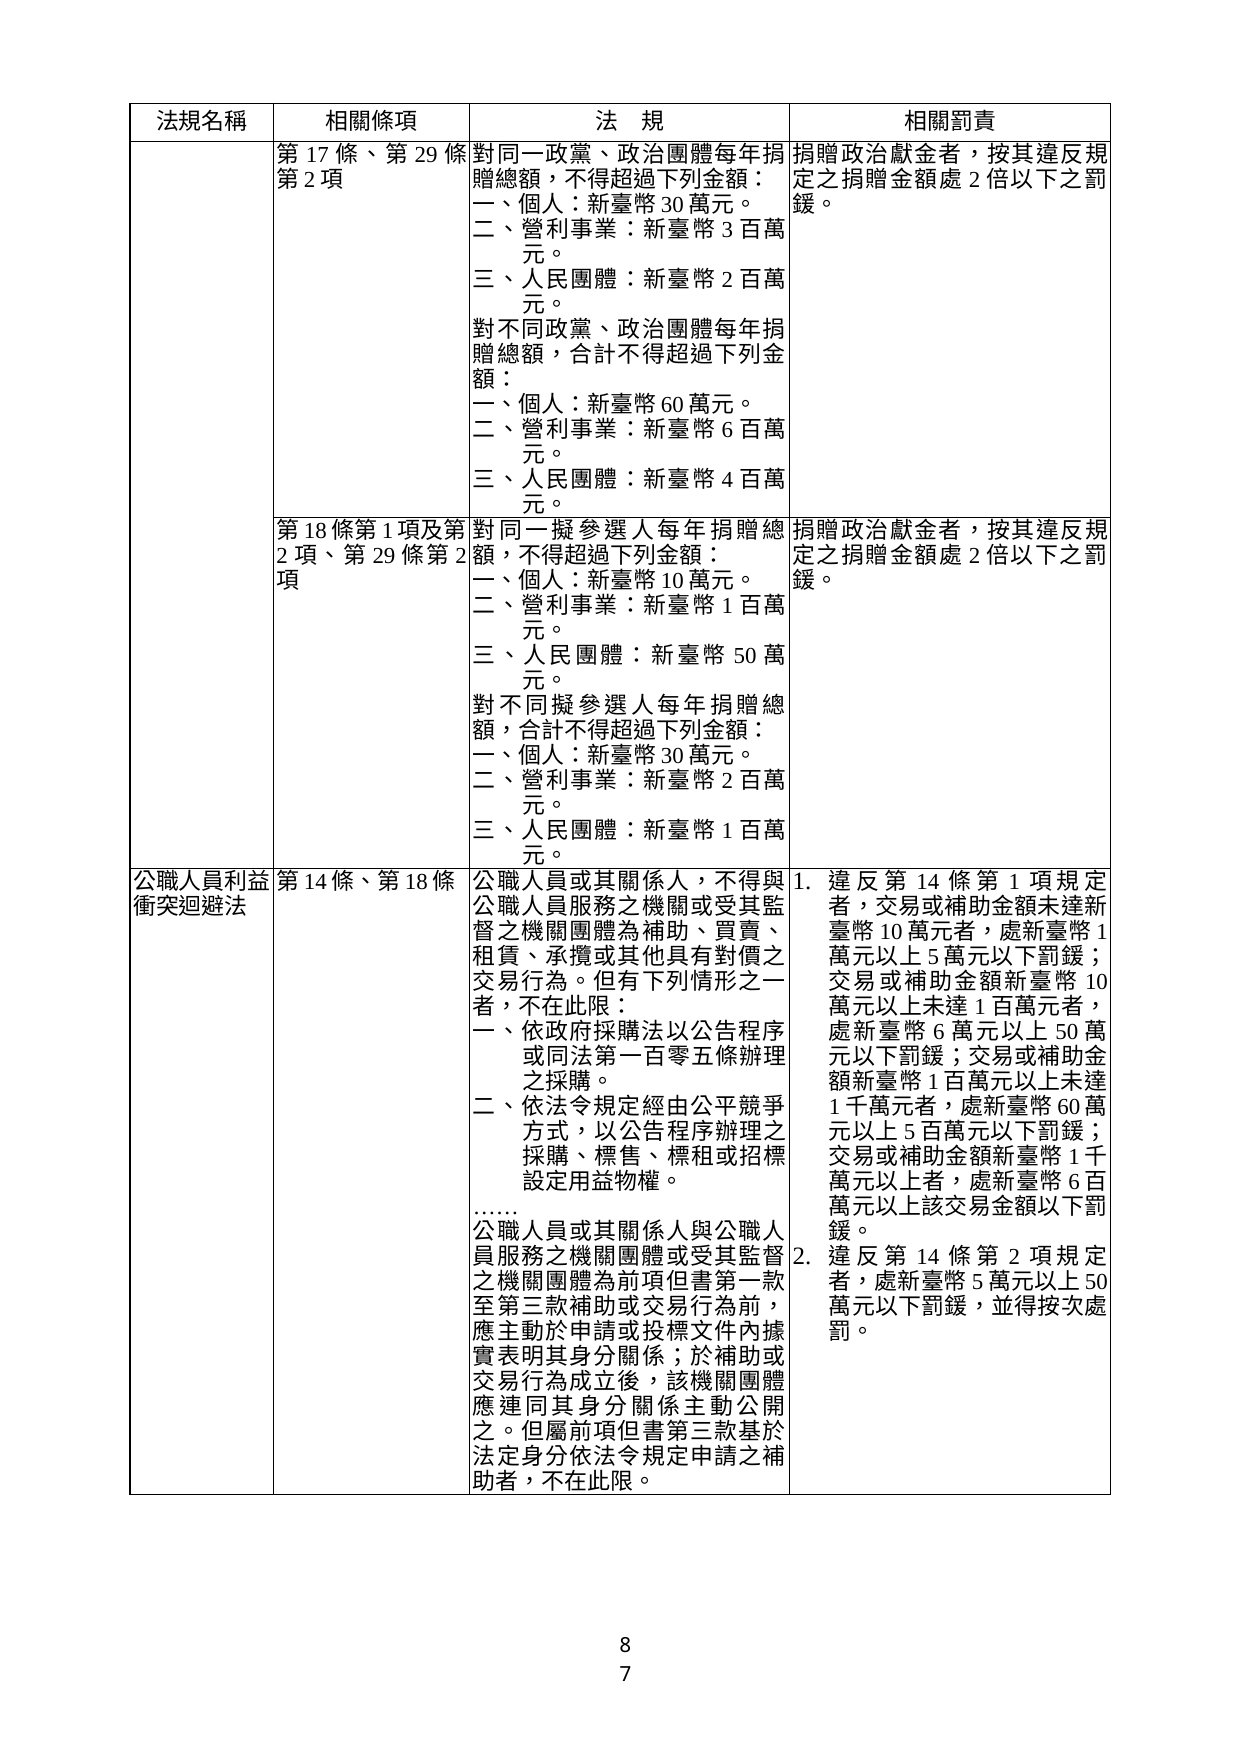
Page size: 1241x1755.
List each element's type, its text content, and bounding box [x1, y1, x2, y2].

table_cell 第17條、第29條第2項 [274, 142, 469, 517]
table_header 法 規 [470, 104, 789, 141]
table_header 相關條項 [274, 104, 469, 141]
table_cell 公職人員或其關係人，不得與公職人員服務之機關或受其監督之機關團體為補助、買賣、租賃、承攬或其他具有對價之交易行為。但有下列情形之一者，不在此限： 一、依政府採購法以公告程序或同法第一百零五條辦理之採購。 二、依法令規定經由公平競爭方式，以公告程序辦理之採購、標售、標租或招標設定用益物權。 …… 公職人員或其關係人與公職人員服務之機關團體或受其監督之機關團體為前項但書第一款至第三款補助或交易行為前，應主動於申請或投標文件內據實表明其身分關係；於補助或交易行為成立後，該機關團體應連同其身分關係主動公開之。但屬前項但書第三款基於法定身分依法令規定申請之補助者，不在此限。 [470, 869, 789, 1494]
table_cell 違反第14條第1項規定者，交易或補助金額未達新臺幣10萬元者，處新臺幣1萬元以上5萬元以下罰鍰；交易或補助金額新臺幣10萬元以上未達1百萬元者，處新臺幣6萬元以上50萬元以下罰鍰；交易或補助金額新臺幣1百萬元以上未達1千萬元者，處新臺幣60萬元以上5百萬元以下罰鍰；交易或補助金額新臺幣1千萬元以上者，處新臺幣6百萬元以上該交易金額以下罰鍰。 違反第14條第2項規定者，處新臺幣5萬元以上50萬元以下罰鍰，並得按次處罰。 [790, 869, 1110, 1494]
table_cell 第18條第1項及第2項、第29條第2項 [274, 518, 469, 868]
table_header 相關罰責 [790, 104, 1110, 141]
table_cell 公職人員利益衝突迴避法 [131, 869, 273, 1494]
table_cell 第14條、第18條 [274, 869, 469, 1494]
table_header 法規名稱 [131, 104, 273, 141]
table_cell 捐贈政治獻金者，按其違反規定之捐贈金額處2倍以下之罰鍰。 [790, 518, 1110, 868]
table_cell 對同一政黨、政治團體每年捐贈總額，不得超過下列金額： 一、個人：新臺幣30萬元。 二、營利事業：新臺幣3百萬元。 三、人民團體：新臺幣2百萬元。 對不同政黨、政治團體每年捐贈總額，合計不得超過下列金額： 一、個人：新臺幣60萬元。 二、營利事業：新臺幣6百萬元。 三、人民團體：新臺幣4百萬元。 [470, 142, 789, 517]
table_cell 捐贈政治獻金者，按其違反規定之捐贈金額處2倍以下之罰鍰。 [790, 142, 1110, 517]
table_cell [131, 142, 273, 868]
table_cell 對同一擬參選人每年捐贈總額，不得超過下列金額： 一、個人：新臺幣10萬元。 二、營利事業：新臺幣1百萬元。 三、人民團體：新臺幣50萬元。 對不同擬參選人每年捐贈總額，合計不得超過下列金額： 一、個人：新臺幣30萬元。 二、營利事業：新臺幣2百萬元。 三、人民團體：新臺幣1百萬元。 [470, 518, 789, 868]
